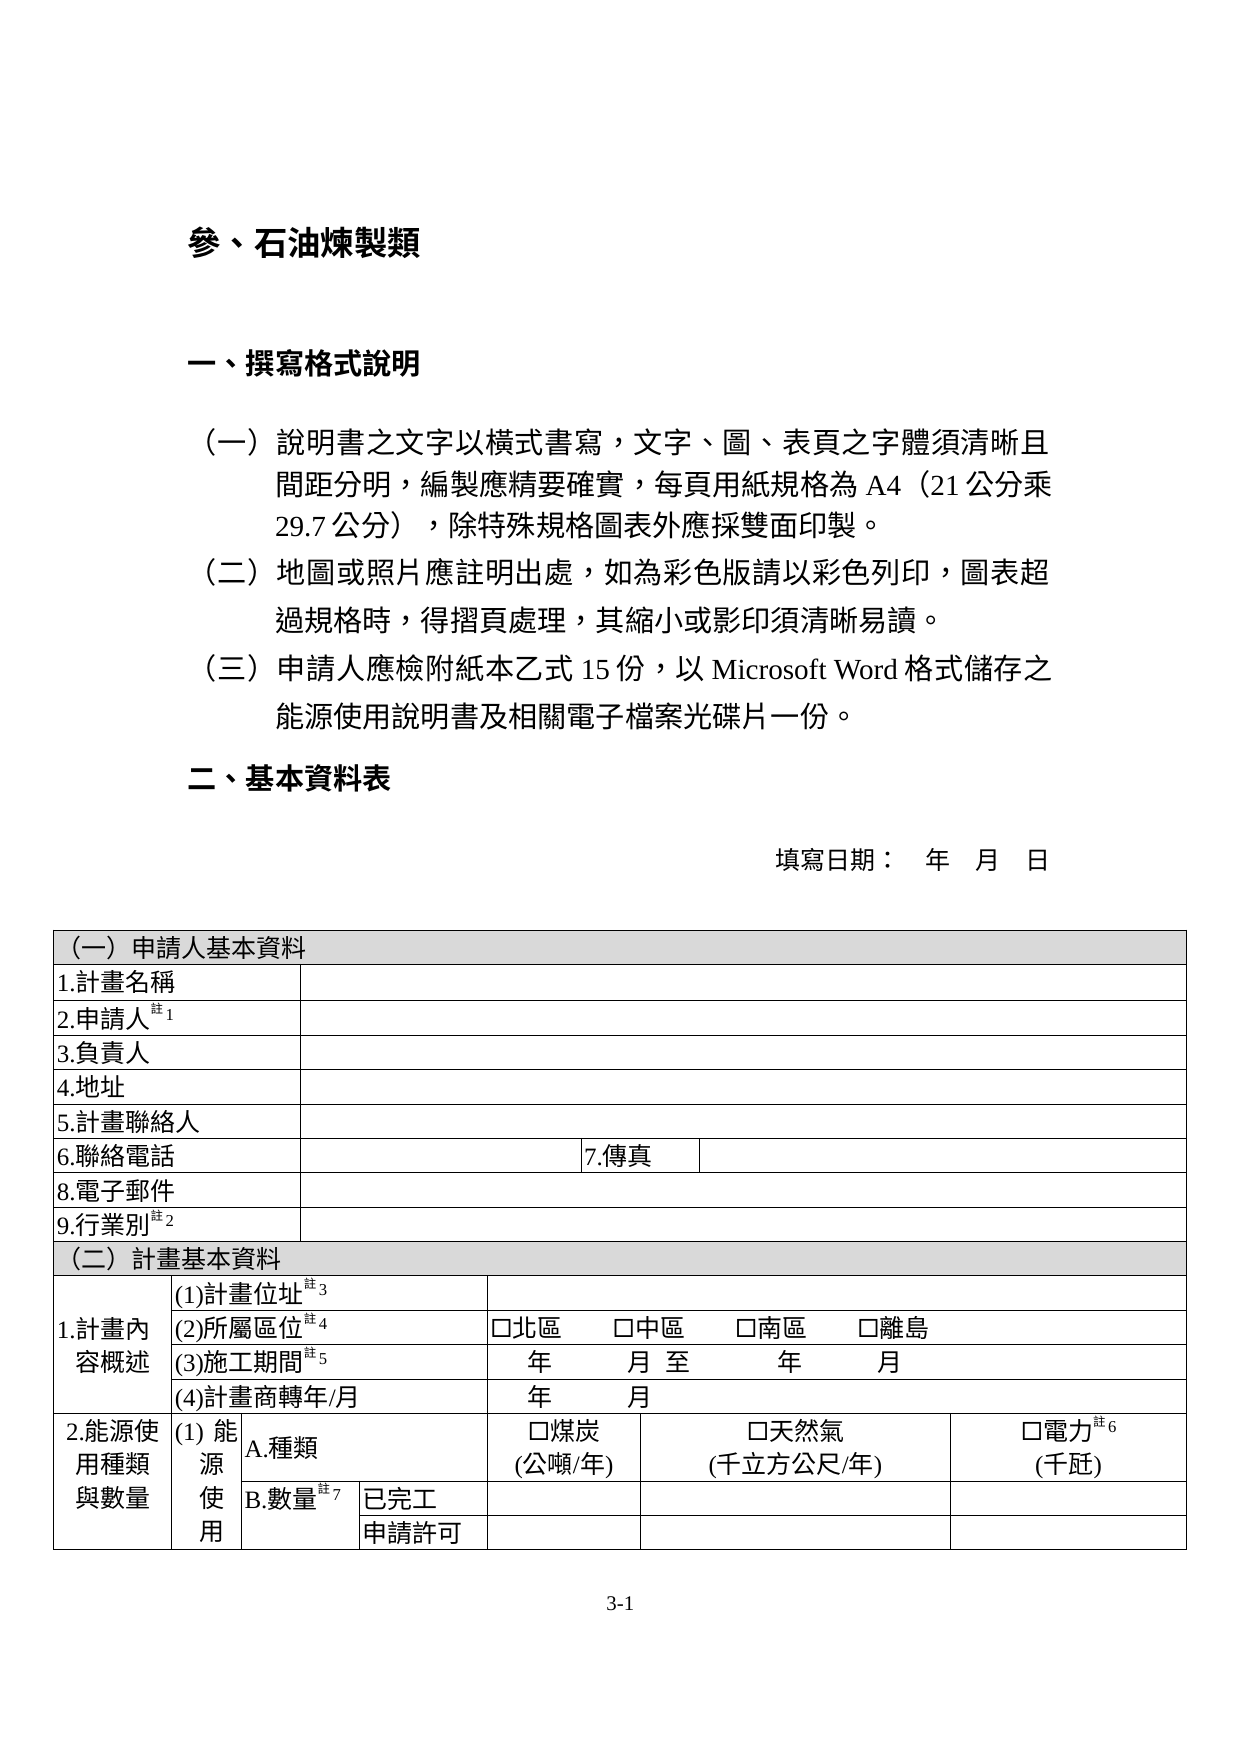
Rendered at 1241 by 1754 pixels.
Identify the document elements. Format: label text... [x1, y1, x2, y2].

table_cell [301, 1173, 1186, 1207]
table_cell (4)計畫商轉年/月 [172, 1380, 487, 1413]
table_cell [700, 1139, 1186, 1172]
table_cell A.種類 [242, 1414, 487, 1481]
table_header （一）申請人基本資料 [54, 931, 1186, 964]
table_cell [301, 1070, 1186, 1103]
table_cell [488, 1516, 640, 1549]
table_cell [488, 1276, 1186, 1310]
table_cell 9.行業別註2 [54, 1208, 300, 1241]
table_cell (3)施工期間註5 [172, 1345, 487, 1378]
table_cell 申請許可 [360, 1516, 487, 1549]
table_cell (2)所屬區位註4 [172, 1311, 487, 1344]
table_cell 5.計畫聯絡人 [54, 1105, 300, 1138]
table_cell 2.能源使 用種類 與數量 [54, 1414, 171, 1549]
text 填寫日期： 年 月 日 [187, 835, 1049, 877]
table_cell [301, 1139, 581, 1172]
text （三）申請人應檢附紙本乙式15份，以Microsoft Word格式儲存之能源使用說明書及相關電子檔案光碟片一份。 [187, 641, 1053, 737]
table_cell 4.地址 [54, 1070, 300, 1103]
table_cell 年 月 至 年 月 [488, 1345, 1186, 1378]
table_cell 8.電子郵件 [54, 1173, 300, 1207]
table_cell [301, 1001, 1186, 1035]
table_cell 年 月 [488, 1380, 1186, 1413]
table_cell [301, 1208, 1186, 1241]
table_cell [301, 965, 1186, 1000]
text 二、基本資料表 [187, 755, 1053, 798]
table_cell 電力註6 (千瓩) [951, 1414, 1186, 1481]
text 一、撰寫格式說明 [187, 340, 1053, 382]
table_cell [301, 1036, 1186, 1069]
text （一）說明書之文字以橫式書寫，文字、圖、表頁之字體須清晰且間距分明，編製應精要確實，每頁用紙規格為A4（21公分乘29.7公分），除特殊規格圖表外應採雙面印製。 [187, 420, 1053, 545]
table_cell B.數量註7 [242, 1482, 359, 1549]
table_cell 北區 中區 南區 離島 [488, 1311, 1186, 1344]
table_cell 6.聯絡電話 [54, 1139, 300, 1172]
table_cell 1.計畫名稱 [54, 965, 300, 1000]
table_cell 7.傳真 [582, 1139, 699, 1172]
table_cell 已完工 [360, 1482, 487, 1515]
table_cell (1)能源使用 [172, 1414, 241, 1549]
table_cell [488, 1482, 640, 1515]
table_cell 天然氣 (千立方公尺/年) [641, 1414, 950, 1481]
table_cell [641, 1482, 950, 1515]
table_cell 3.負責人 [54, 1036, 300, 1069]
table_cell [951, 1482, 1186, 1515]
table_cell 1.計畫內 容概述 [54, 1276, 171, 1413]
text （二）地圖或照片應註明出處，如為彩色版請以彩色列印，圖表超過規格時，得摺頁處理，其縮小或影印須清晰易讀。 [187, 545, 1053, 641]
table_cell 2.申請人註1 [54, 1001, 300, 1035]
table_cell [641, 1516, 950, 1549]
table_cell 煤炭 (公噸/年) [488, 1414, 640, 1481]
table_cell [951, 1516, 1186, 1549]
table_cell [301, 1105, 1186, 1138]
text 參、石油煉製類 [187, 217, 1053, 265]
table_cell (1)計畫位址註3 [172, 1276, 487, 1310]
table_cell （二）計畫基本資料 [54, 1242, 1186, 1275]
